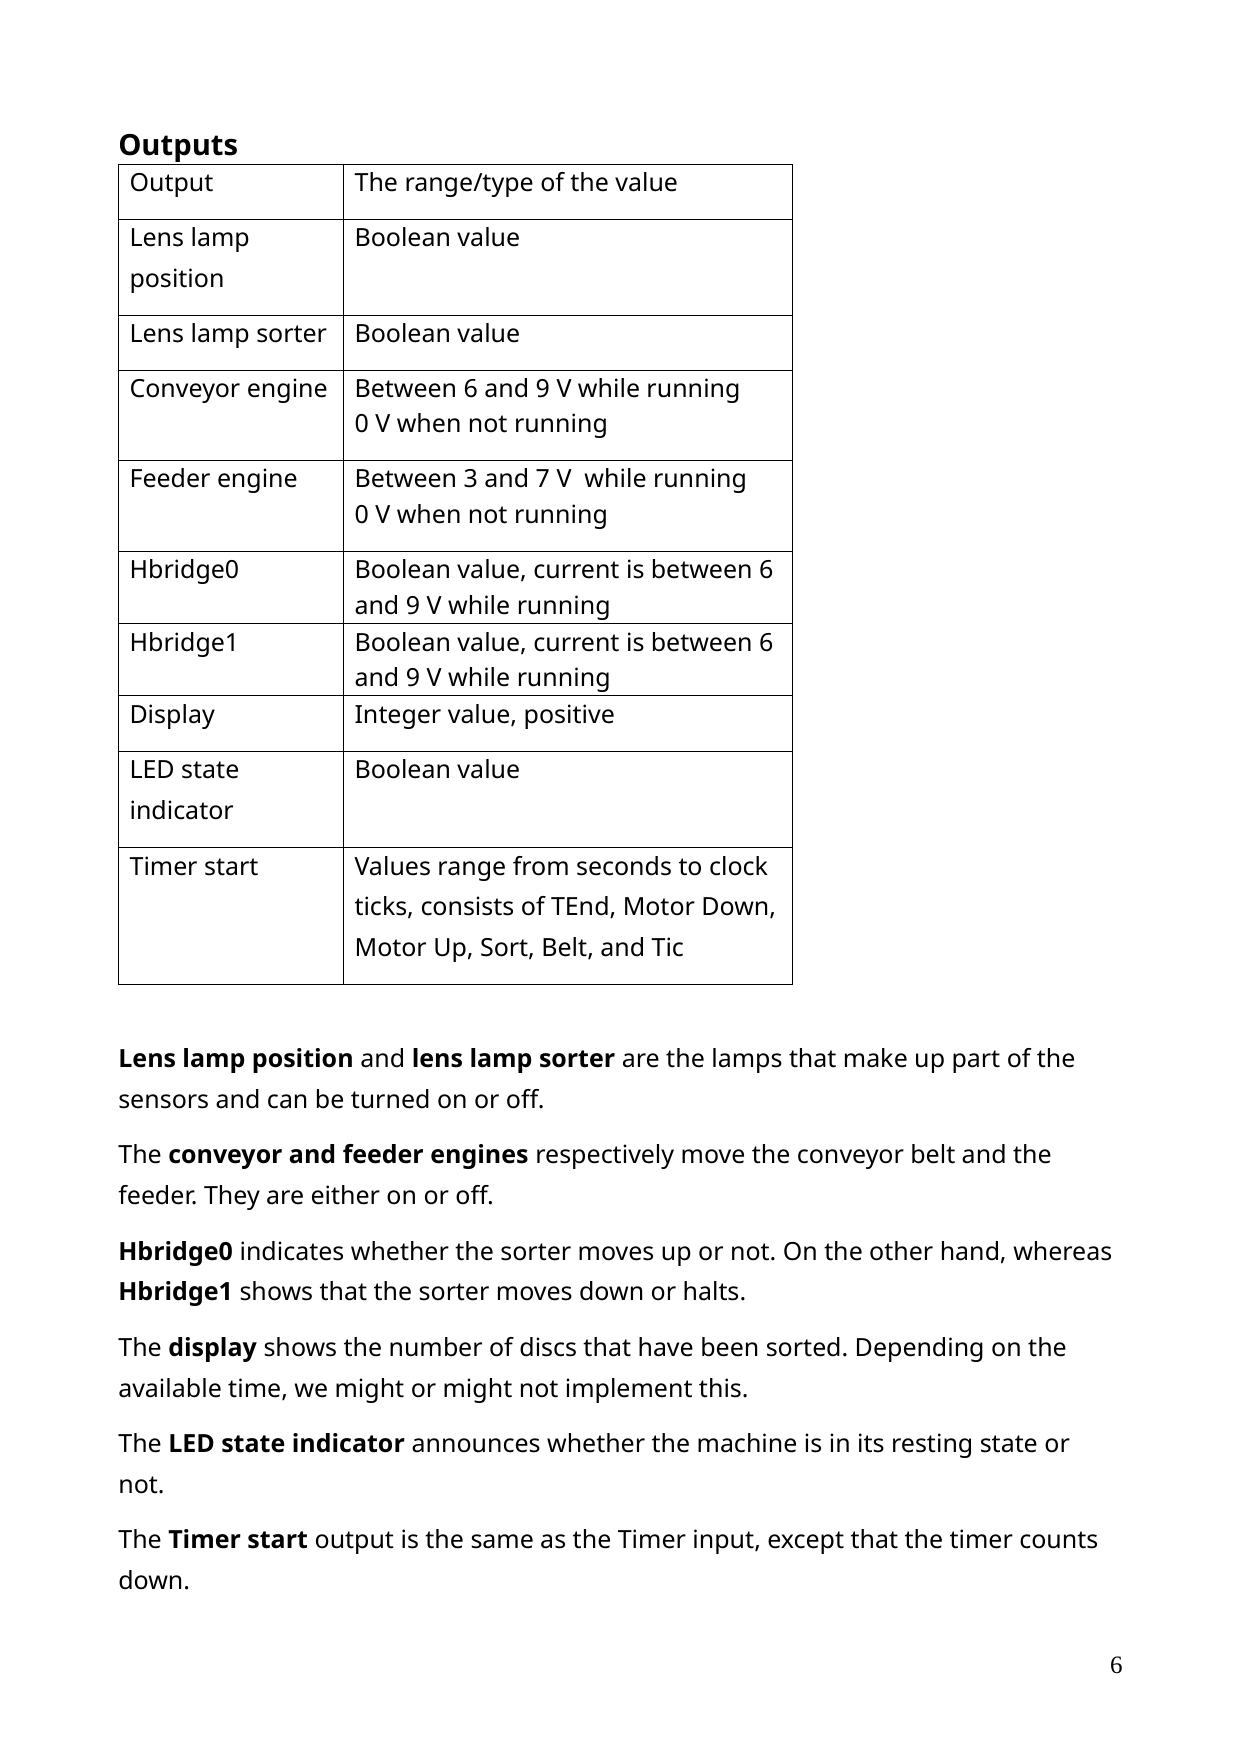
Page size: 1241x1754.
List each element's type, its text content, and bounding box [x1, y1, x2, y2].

table_cell Values range from seconds to clock ticks, consists of TEnd, Motor Down, Motor Up, Sort, Belt, and Tic [344, 848, 792, 984]
table_cell Timer start [119, 848, 343, 984]
subtitle Outputs [118, 124, 1122, 164]
table_cell LED state indicator [119, 752, 343, 847]
text The LED state indicator announces whether the machine is in its resting state or not. [118, 1426, 1122, 1501]
table_header Output [119, 165, 343, 219]
table_cell Boolean value [344, 220, 792, 315]
table_header The range/type of the value [344, 165, 792, 219]
text The conveyor and feeder engines respectively move the conveyor belt and the feeder. They are either on or off. [118, 1137, 1122, 1212]
text The display shows the number of discs that have been sorted. Depending on the available time, we might or might not implement this. [118, 1329, 1122, 1404]
table_cell Boolean value [344, 316, 792, 370]
table_cell Boolean value [344, 752, 792, 847]
table_cell Conveyor engine [119, 371, 343, 460]
table_cell Between 6 and 9 V while running 0 V when not running [344, 371, 792, 460]
text Hbridge0 indicates whether the sorter moves up or not. On the other hand, whereas Hbridge1 shows that the sorter moves down or halts. [118, 1233, 1122, 1308]
table_cell Lens lamp sorter [119, 316, 343, 370]
text Lens lamp position and lens lamp sorter are the lamps that make up part of the sensors and can be turned on or off. [118, 1041, 1122, 1116]
table_cell Hbridge0 [119, 552, 343, 623]
text The Timer start output is the same as the Timer input, except that the timer counts down. [118, 1522, 1122, 1597]
table_cell Feeder engine [119, 461, 343, 551]
table_cell Hbridge1 [119, 624, 343, 695]
table_cell Lens lamp position [119, 220, 343, 315]
table_cell Boolean value, current is between 6 and 9 V while running [344, 624, 792, 695]
table_cell Display [119, 696, 343, 751]
table_cell Between 3 and 7 V while running 0 V when not running [344, 461, 792, 551]
table_cell Integer value, positive [344, 696, 792, 751]
table_cell Boolean value, current is between 6 and 9 V while running [344, 552, 792, 623]
